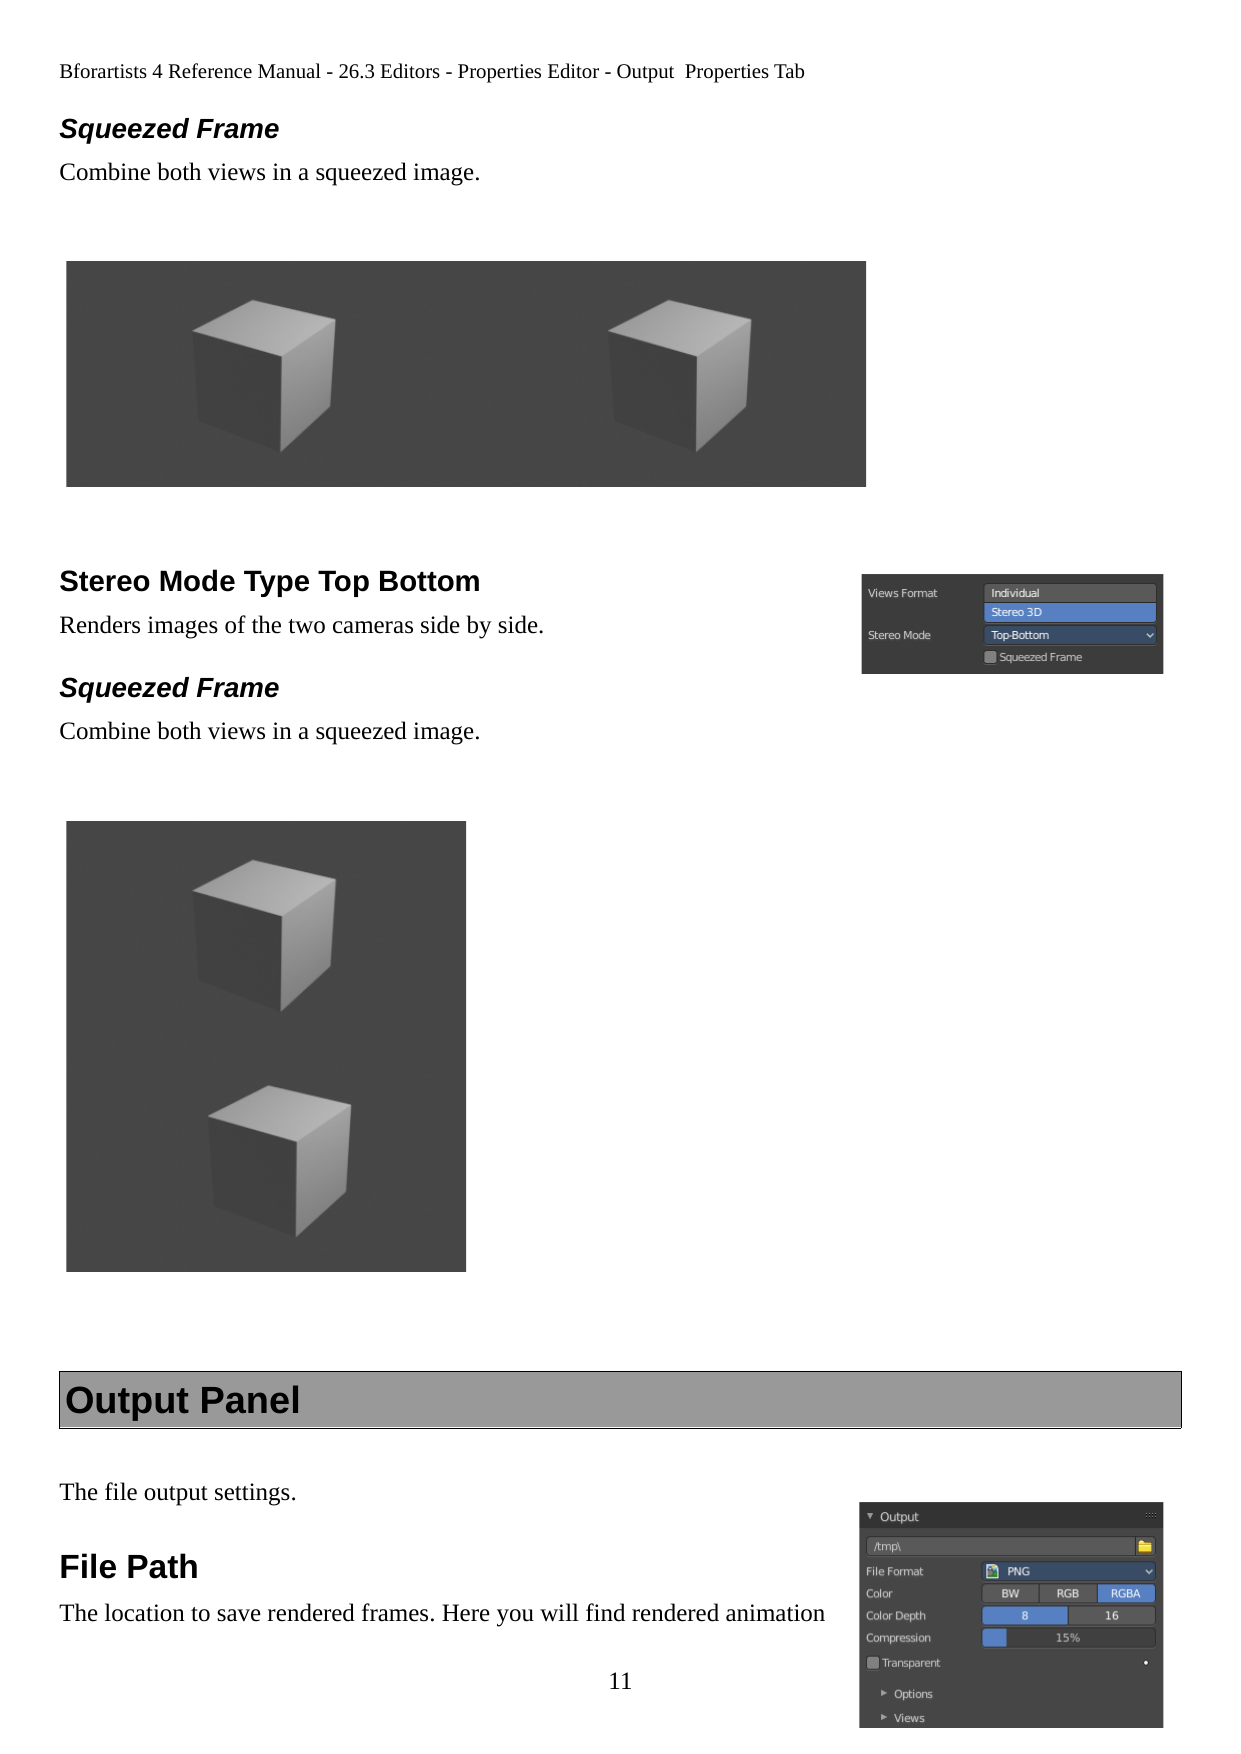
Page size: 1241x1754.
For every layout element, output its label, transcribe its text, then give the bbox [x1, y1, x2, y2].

subtitle Squeezed Frame [59, 113, 1181, 144]
picture [66, 261, 867, 487]
picture [66, 821, 467, 1272]
text Combine both views in a squeezed image. [59, 157, 1181, 186]
picture [859, 1502, 1164, 1728]
subtitle File Path [59, 1546, 859, 1585]
text Combine both views in a squeezed image. [59, 716, 1181, 745]
table_header Output Panel [60, 1372, 1181, 1427]
subtitle [1164, 1546, 1181, 1585]
text The location to save rendered frames. Here you will find rendered animation [59, 1598, 859, 1626]
subtitle Squeezed Frame [59, 672, 1181, 704]
subtitle Stereo Mode Type Top Bottom [59, 564, 1181, 598]
text Renders images of the two cameras side by side. [59, 610, 861, 639]
text The file output settings. [59, 1477, 1181, 1505]
picture [861, 574, 1164, 674]
